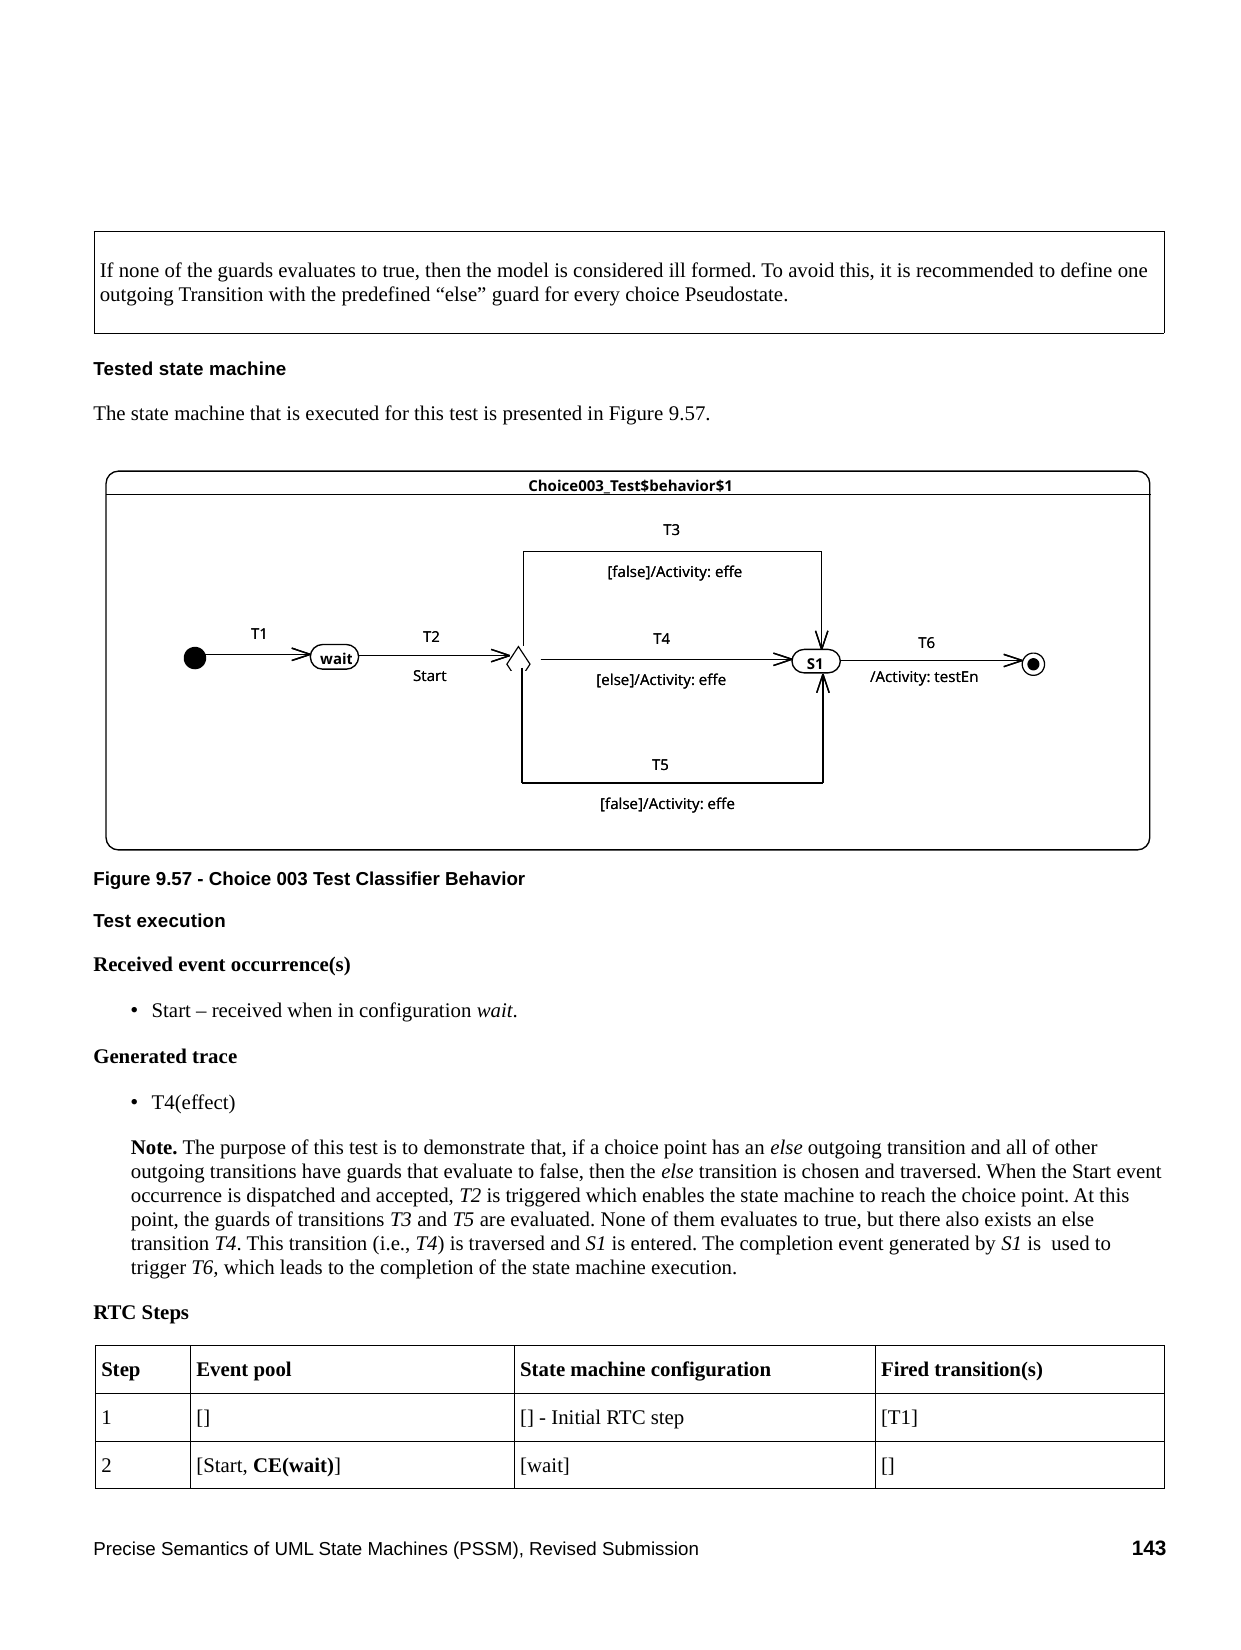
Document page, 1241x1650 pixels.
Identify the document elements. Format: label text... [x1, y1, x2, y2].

text Note. The purpose of this test is to demonstrate that, if a choice point has an else outgoing transition and all of other outgoing transitions have guards that evaluate to false, then the else transition is chosen and traversed. When the Start event occurrence is dispatched and accepted, T2 is triggered which enables the state machine to reach the choice point. At this point, the guards of transitions T3 and T5 are evaluated. None of them evaluates to true, but there also exists an else transition T4. This transition (i.e., T4) is traversed and S1 is entered. The completion event generated by S1 is used to trigger T6, which leads to the completion of the state machine execution. [131, 1135, 1164, 1279]
table_cell [T1] [876, 1394, 1164, 1441]
text Figure 9.57 - Choice 003 Test Classifier Behavior [93, 458, 1164, 889]
subtitle Test execution [93, 889, 1164, 931]
list T4(effect) [131, 1089, 1164, 1114]
list Start – received when in configuration wait. [131, 997, 1164, 1022]
text Received event occurrence(s) [93, 952, 1164, 976]
text The state machine that is executed for this test is presented in Figure 9.57. [93, 401, 1164, 424]
table_header Step [96, 1346, 190, 1393]
table_cell [wait] [515, 1442, 875, 1488]
table_cell [] [191, 1394, 514, 1441]
text RTC Steps [93, 1300, 1164, 1324]
subtitle Tested state machine [93, 358, 1164, 379]
table_cell [] [876, 1442, 1164, 1488]
table_cell [Start, CE(wait)] [191, 1442, 514, 1488]
table_cell 2 [96, 1442, 190, 1488]
table_header State machine configuration [515, 1346, 875, 1393]
text Generated trace [93, 1043, 1164, 1068]
table_cell If none of the guards evaluates to true, then the model is considered ill formed. To avoid this, it is recommended to define one outgoing Transition with the predefined “else” guard for every choice Pseudostate. [95, 232, 1164, 333]
table_cell [] - Initial RTC step [515, 1394, 875, 1441]
table_header Fired transition(s) [876, 1346, 1164, 1393]
table_cell 1 [96, 1394, 190, 1441]
subtitle [93, 446, 1164, 458]
table_header Event pool [191, 1346, 514, 1393]
